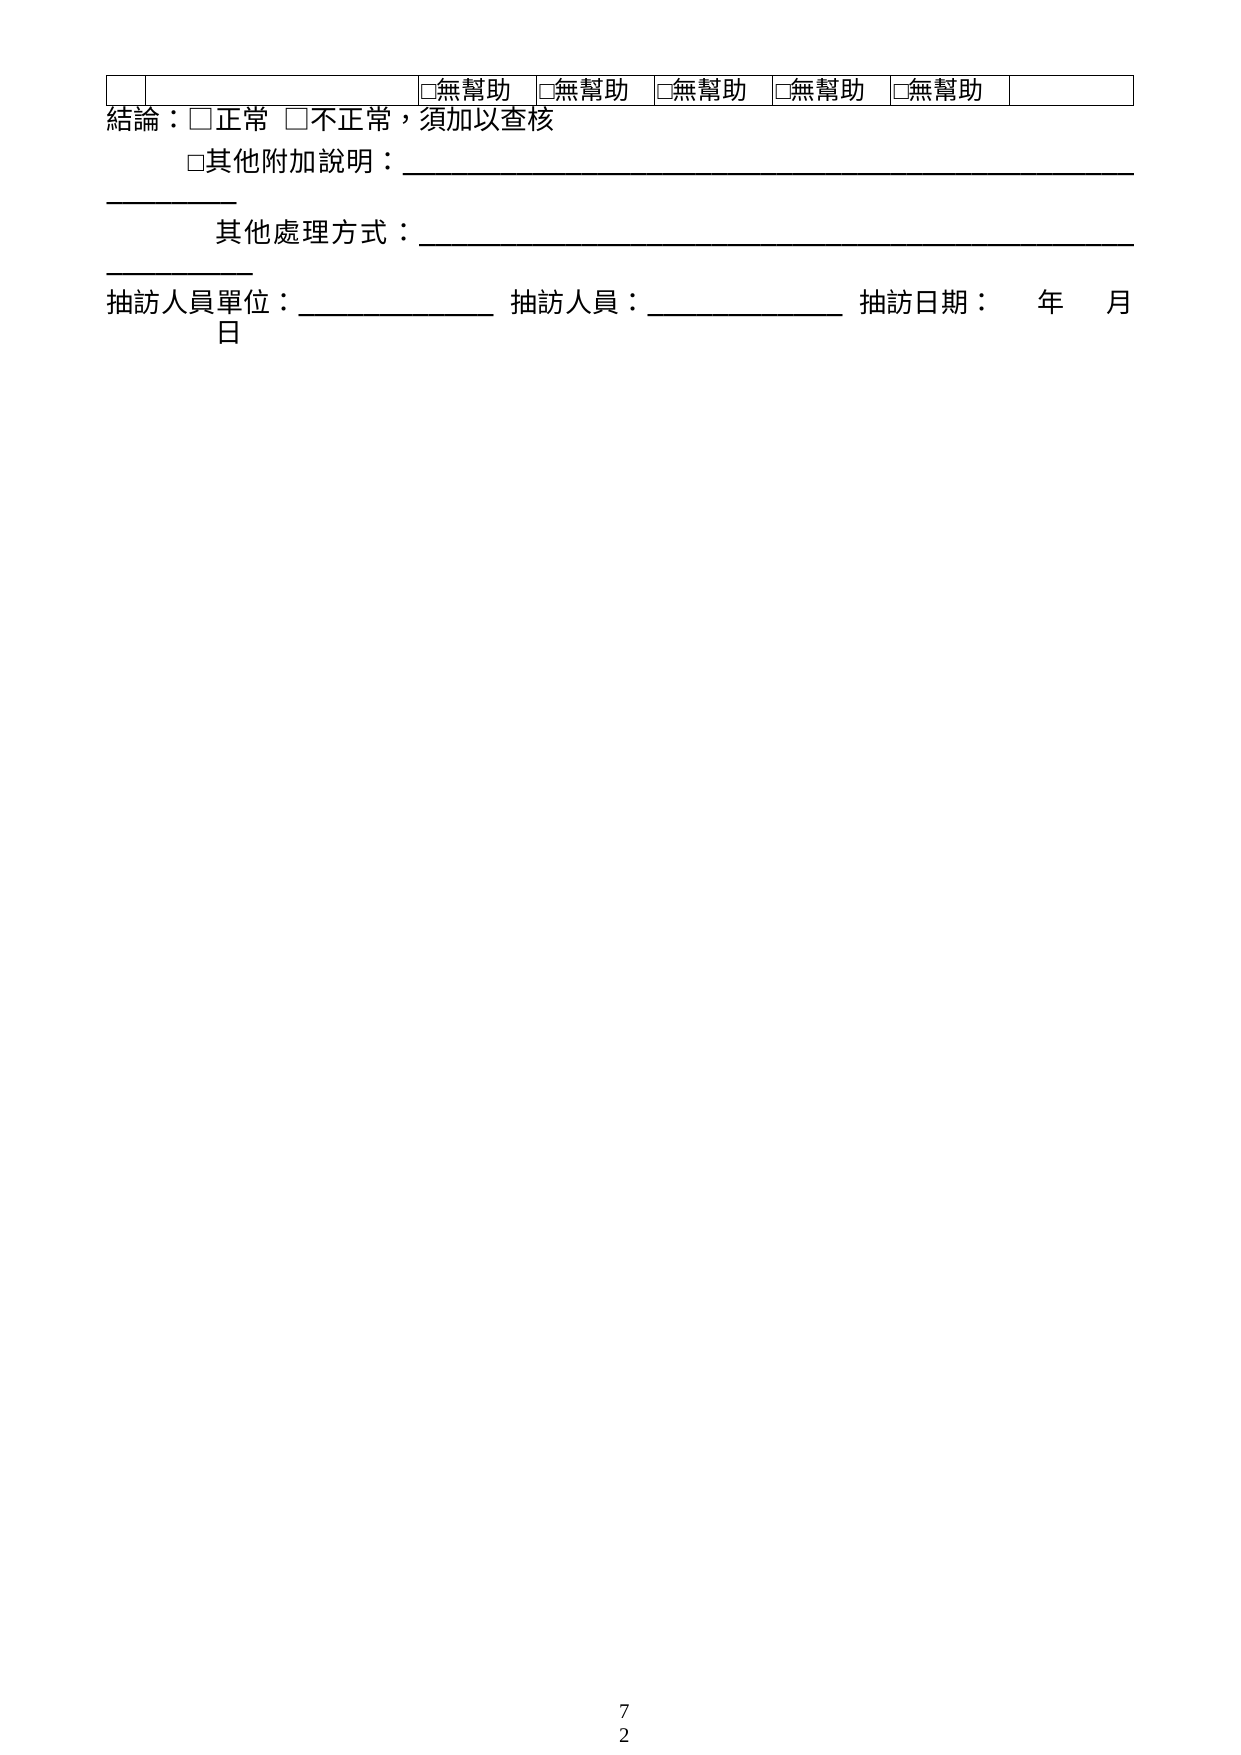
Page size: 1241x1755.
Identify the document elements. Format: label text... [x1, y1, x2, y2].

table_cell □無幫助 [891, 76, 1009, 105]
table_cell [107, 76, 145, 105]
text 結論：□正常□不正常，須加以查核 [106, 106, 1134, 135]
text 其他處理方式：_____________________________________________________ [106, 219, 1134, 277]
text □其他附加說明：_____________________________________________________ [106, 148, 1134, 206]
table_cell □無幫助 [773, 76, 890, 105]
table_cell [146, 76, 418, 105]
table_cell [1010, 76, 1133, 105]
table_cell □無幫助 [419, 76, 536, 105]
table_cell □無幫助 [537, 76, 654, 105]
text 抽訪人員單位：____________ 抽訪人員：____________ 抽訪日期： 年 月 日 [106, 289, 1134, 348]
table_cell □無幫助 [655, 76, 772, 105]
